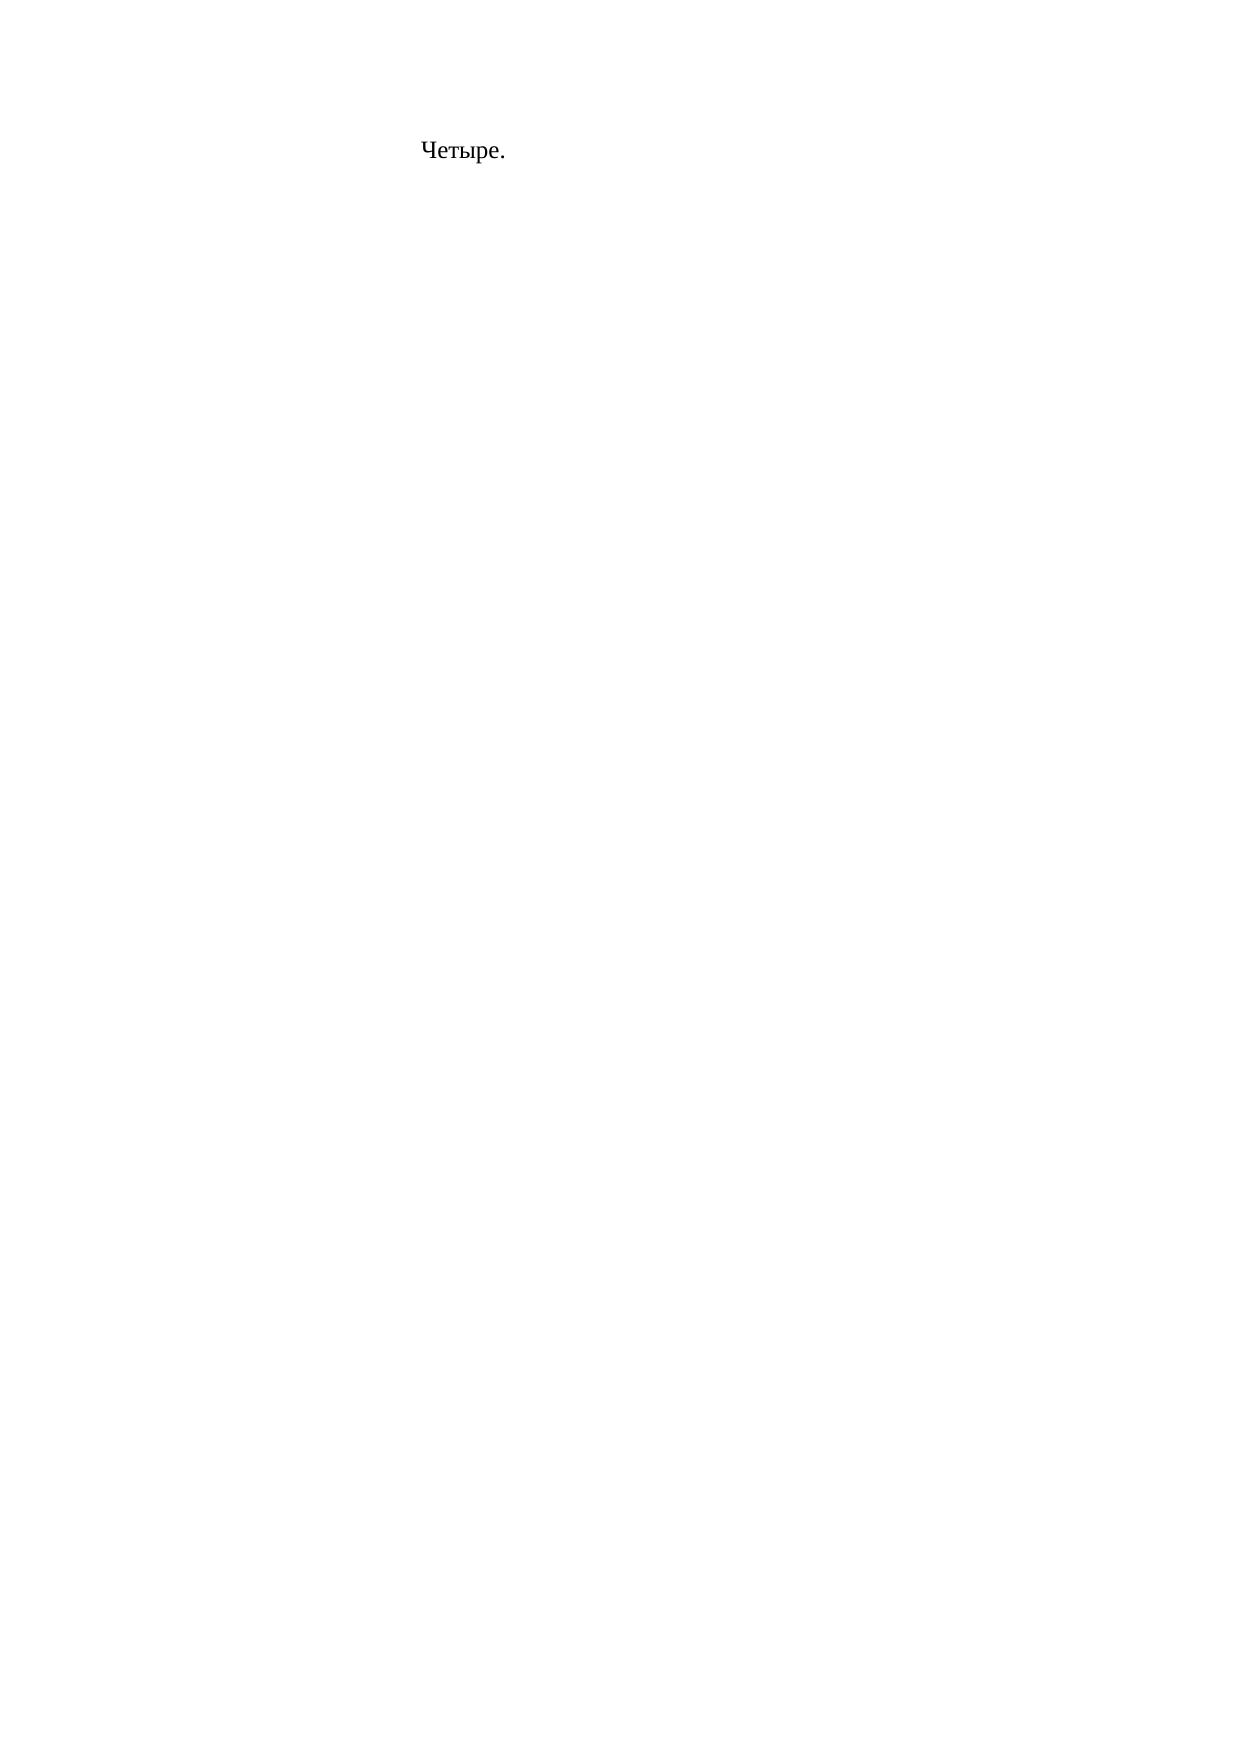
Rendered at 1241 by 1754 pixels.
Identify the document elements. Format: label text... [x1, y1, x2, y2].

text Четыре. [421, 135, 1167, 164]
